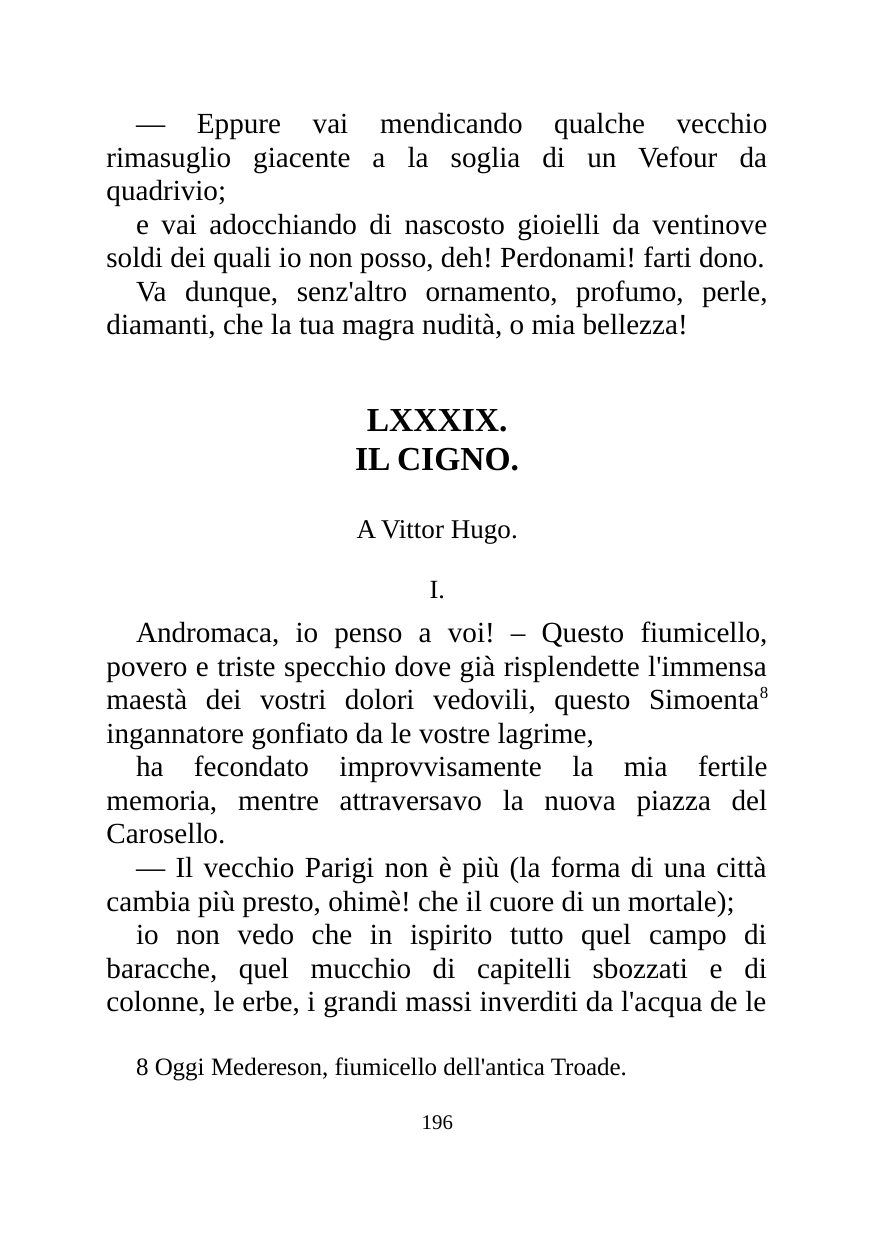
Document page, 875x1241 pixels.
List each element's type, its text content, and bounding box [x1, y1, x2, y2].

text — Eppure vai mendicando qualche vecchio rimasuglio giacente a la soglia di un Vefour da quadrivio; [106, 106, 768, 207]
text Andromaca, io penso a voi! – Questo fiumicello, povero e triste specchio dove già risplendette l'immensa maestà dei vostri dolori vedovili, questo Simoenta ingannatore gonfiato da le vostre lagrime, [106, 615, 768, 749]
text ha fecondato improvvisamente la mia fertile memoria, mentre attraversavo la nuova piazza del Carosello. [106, 749, 768, 850]
text Va dunque, senz'altro ornamento, profumo, perle, diamanti, che la tua magra nudità, o mia bellezza! [106, 274, 768, 341]
text — Il vecchio Parigi non è più (la forma di una città cambia più presto, ohimè! che il cuore di un mortale); [106, 850, 768, 917]
subtitle LXXXIX. IL CIGNO. [106, 400, 768, 477]
text Oggi Medereson, fiumicello dell'antica Troade. [106, 1052, 768, 1080]
text e vai adocchiando di nascosto gioielli da ventinove soldi dei quali io non posso, deh! Perdonami! farti dono. [106, 207, 768, 274]
subtitle I. [106, 573, 768, 604]
text io non vedo che in ispirito tutto quel campo di baracche, quel mucchio di capitelli sbozzati e di colonne, le erbe, i grandi massi inverditi da l'acqua de le [106, 917, 768, 1018]
text A Vittor Hugo. [106, 513, 768, 544]
